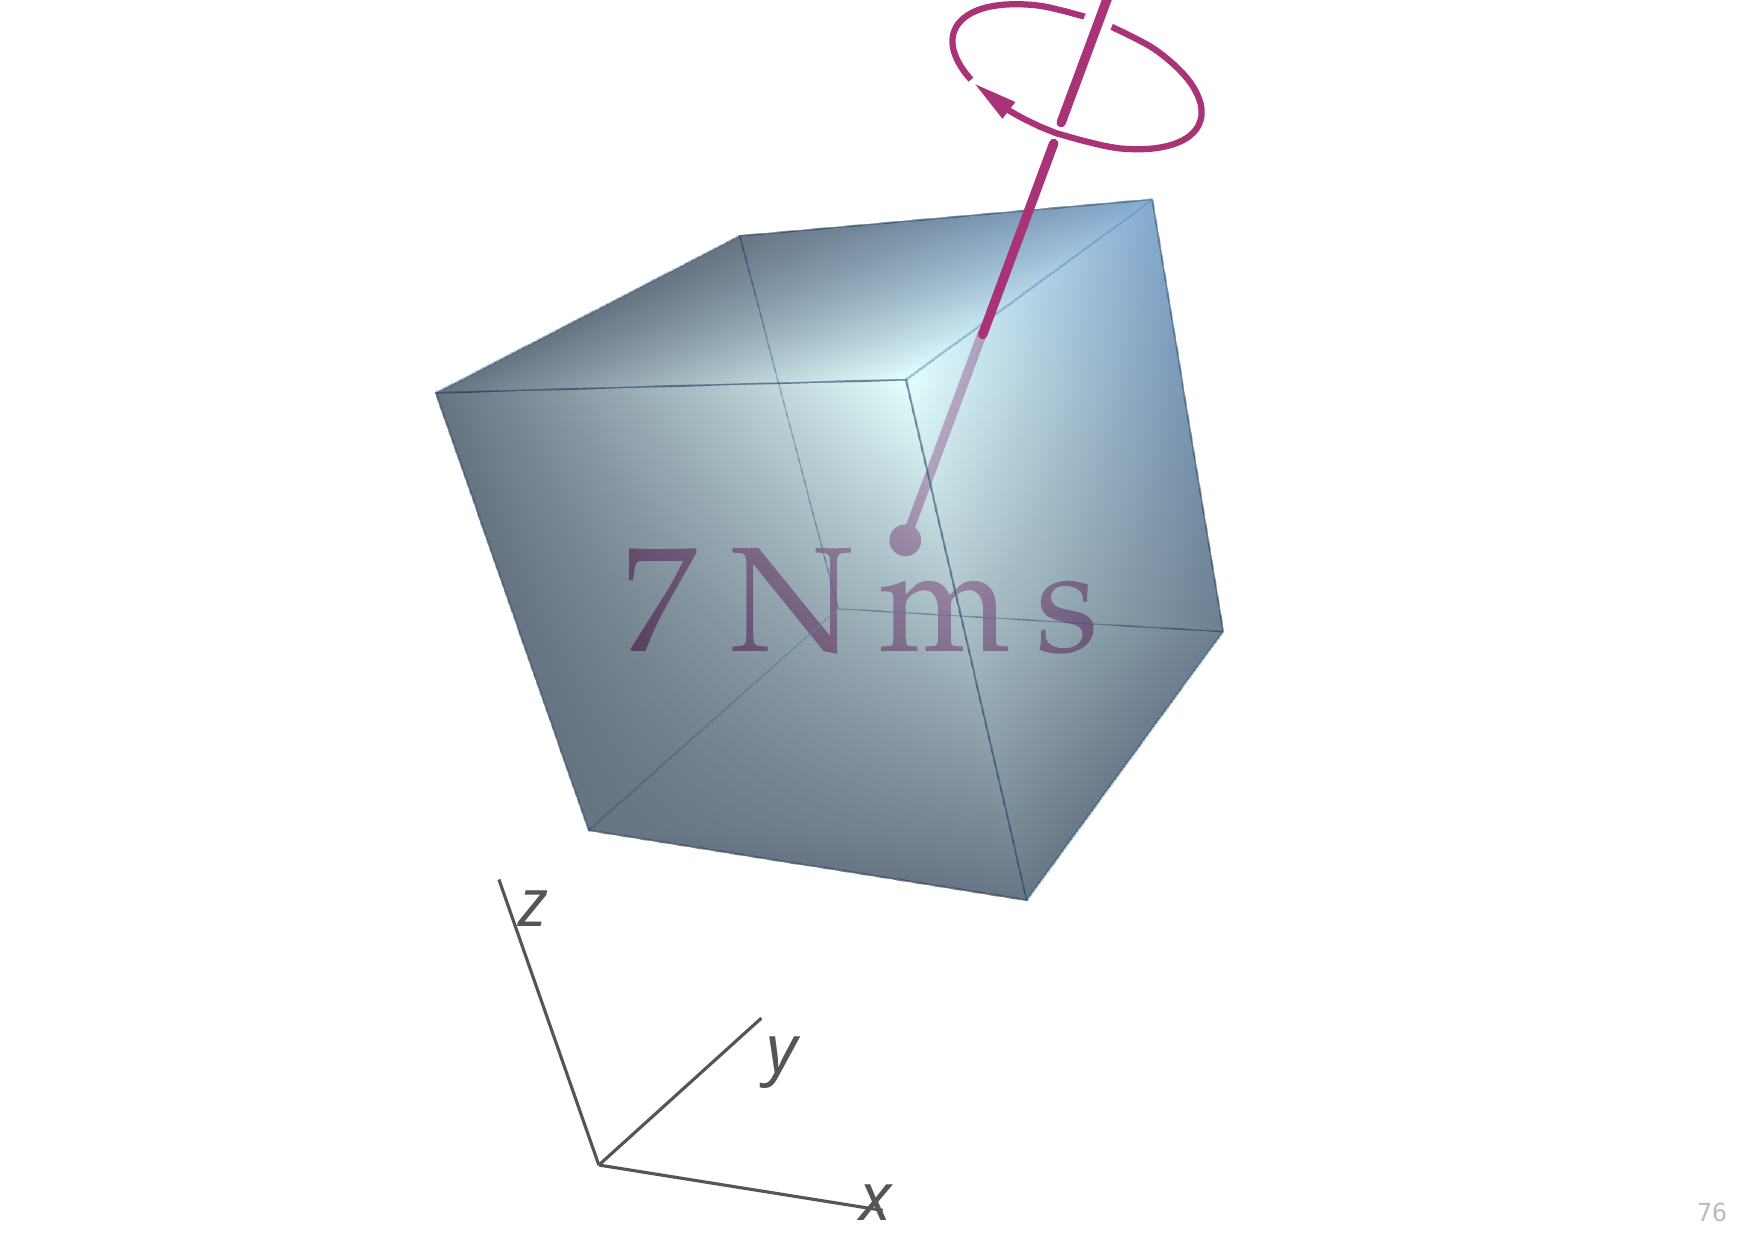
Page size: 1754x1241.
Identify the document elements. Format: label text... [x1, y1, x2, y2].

text_box z [503, 848, 543, 930]
text_box [1079, 3, 1099, 34]
text_box [1098, 10, 1117, 41]
text_box x [844, 1141, 886, 1224]
text_box y [751, 994, 793, 1076]
